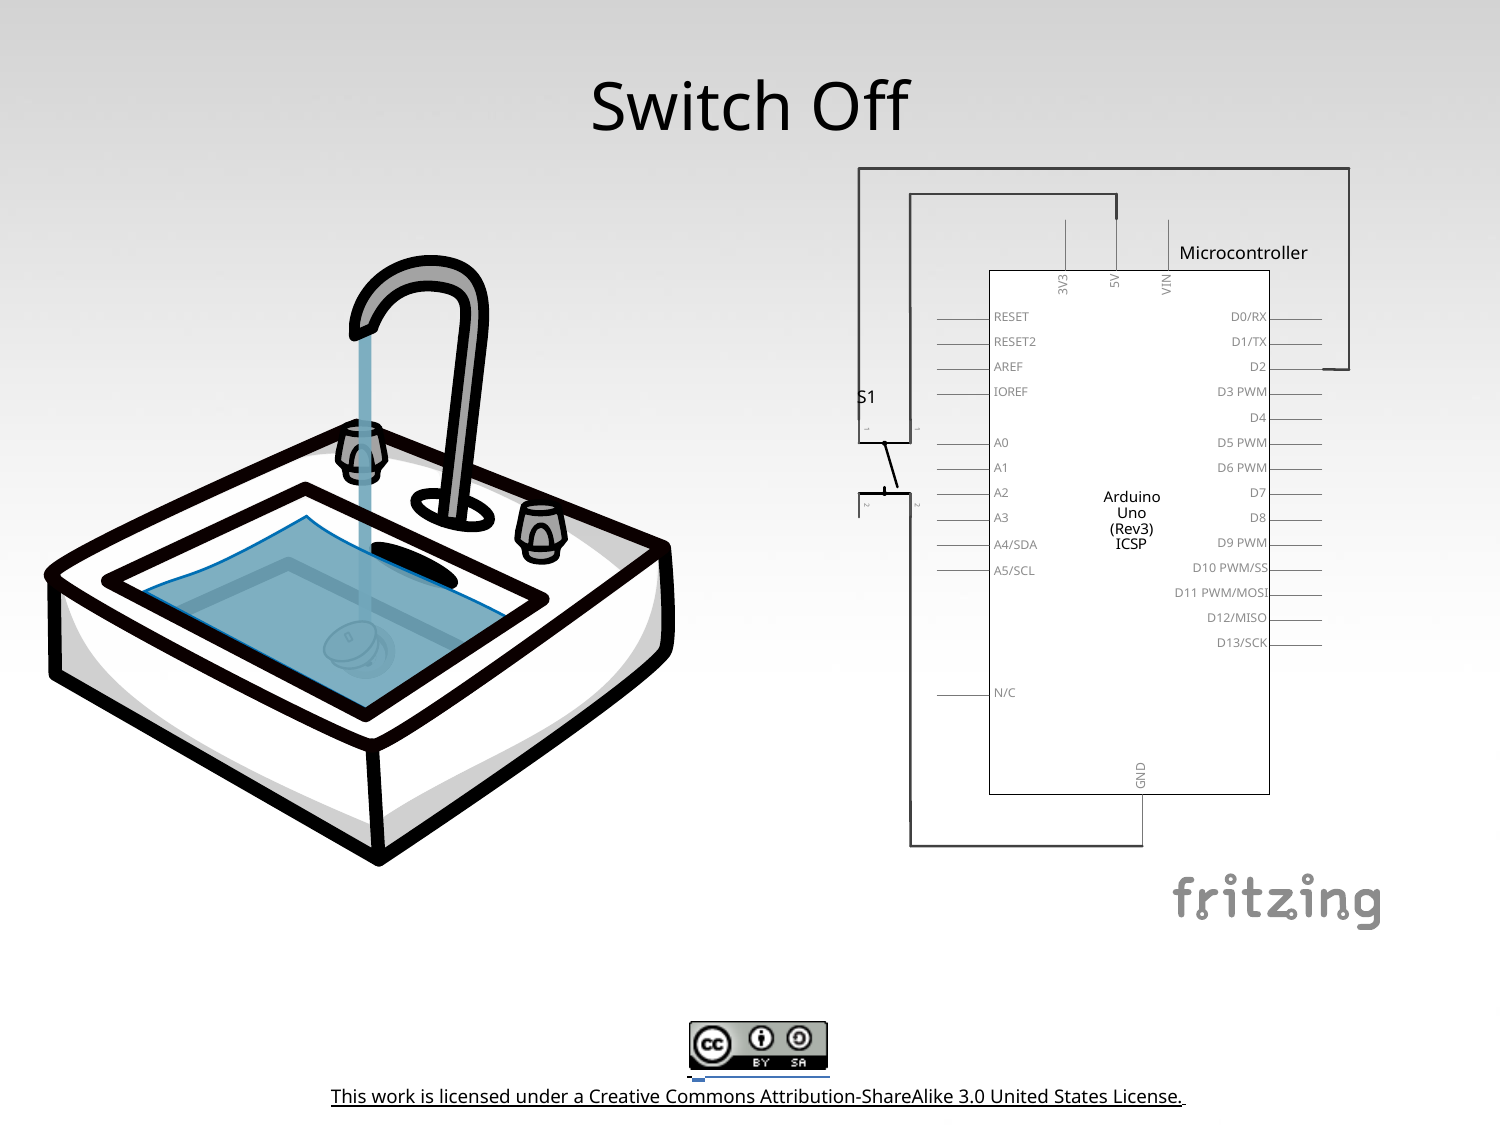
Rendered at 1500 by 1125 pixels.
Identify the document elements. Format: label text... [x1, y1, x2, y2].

picture [0, 0, 1500, 1125]
title Switch Off [112, 50, 1388, 238]
